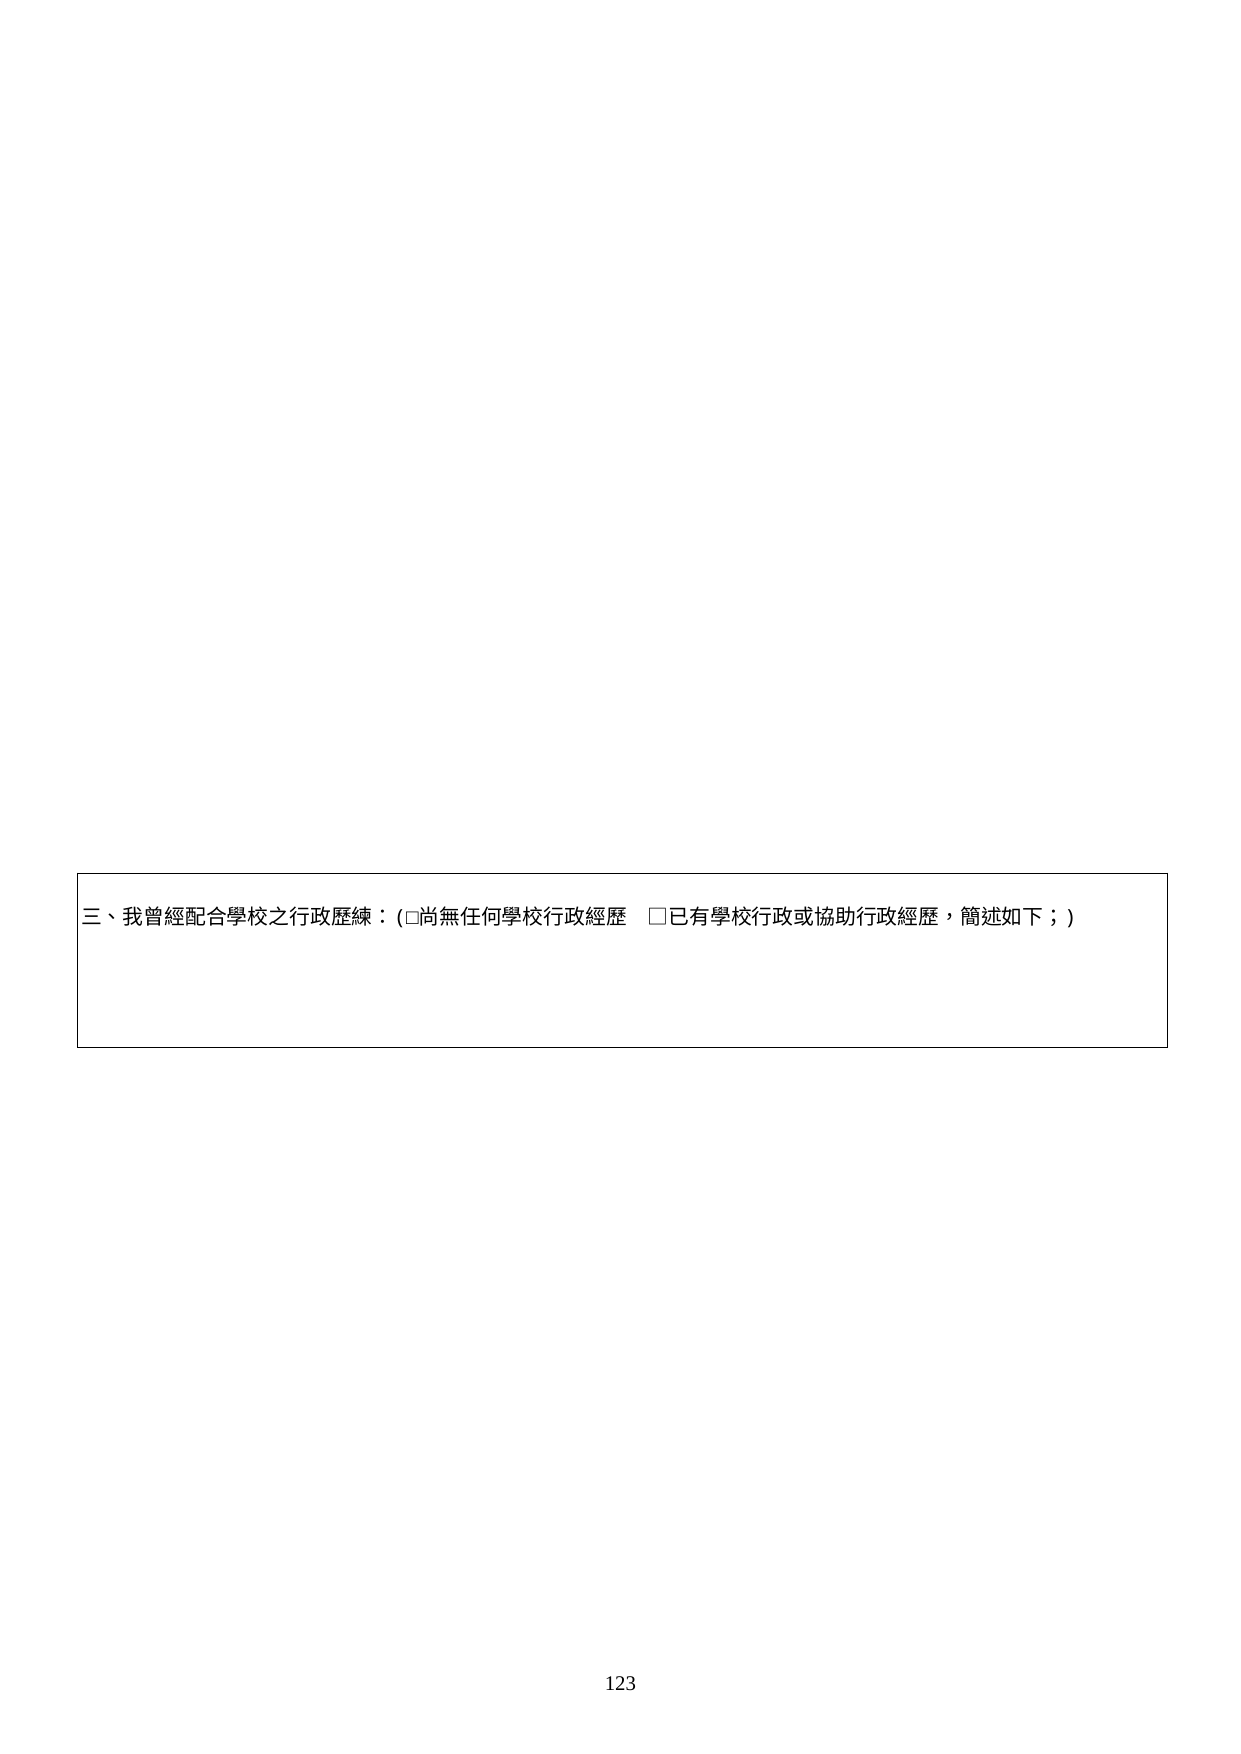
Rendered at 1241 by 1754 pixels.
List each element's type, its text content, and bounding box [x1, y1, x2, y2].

table_cell 三、我曾經配合學校之行政歷練：(□尚無任何學校行政經歷 □已有學校行政或協助行政經歷，簡述如下；) [78, 874, 1167, 1047]
